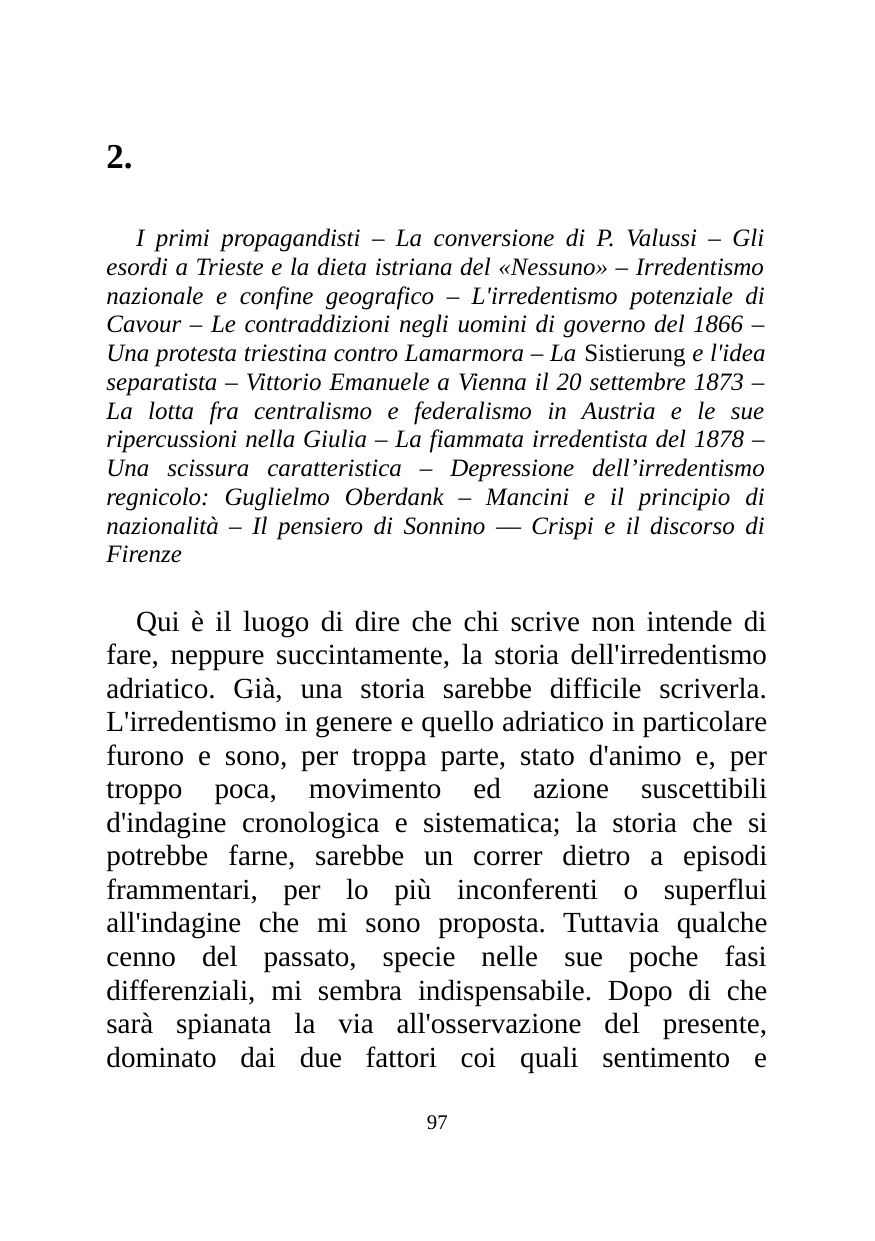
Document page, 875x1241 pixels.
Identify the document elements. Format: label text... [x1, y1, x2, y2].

text I primi propagandisti – La conversione di P. Valussi – Gli esordi a Trieste e la dieta istriana del «Nessuno» – Irredentismo nazionale e confine geografico – L'irredentismo potenziale di Cavour – Le contraddizioni negli uomini di governo del 1866 – Una protesta triestina contro Lamarmora – La Sistierung e l'idea separatista – Vittorio Emanuele a Vienna il 20 settembre 1873 – La lotta fra centralismo e federalismo in Austria e le sue ripercussioni nella Giulia – La fiammata irredentista del 1878 – Una scissura caratteristica – Depressione dell’irredentismo regnicolo: Guglielmo Oberdank – Mancini e il principio di nazionalità – Il pensiero di Sonnino –– Crispi e il discorso di Firenze [106, 223, 768, 568]
text Qui è il luogo di dire che chi scrive non intende di fare, neppure succintamente, la storia dell'irredentismo adriatico. Già, una storia sarebbe difficile scriverla. L'irredentismo in genere e quello adriatico in particolare furono e sono, per troppa parte, stato d'animo e, per troppo poca, movimento ed azione suscettibili d'indagine cronologica e sistematica; la storia che si potrebbe farne, sarebbe un correr dietro a episodi frammentari, per lo più inconferenti o superflui all'indagine che mi sono proposta. Tuttavia qualche cenno del passato, specie nelle sue poche fasi differenziali, mi sembra indispensabile. Dopo di che sarà spianata la via all'osservazione del presente, dominato dai due fattori coi quali sentimento e [106, 604, 768, 1073]
subtitle 2. [106, 136, 768, 176]
